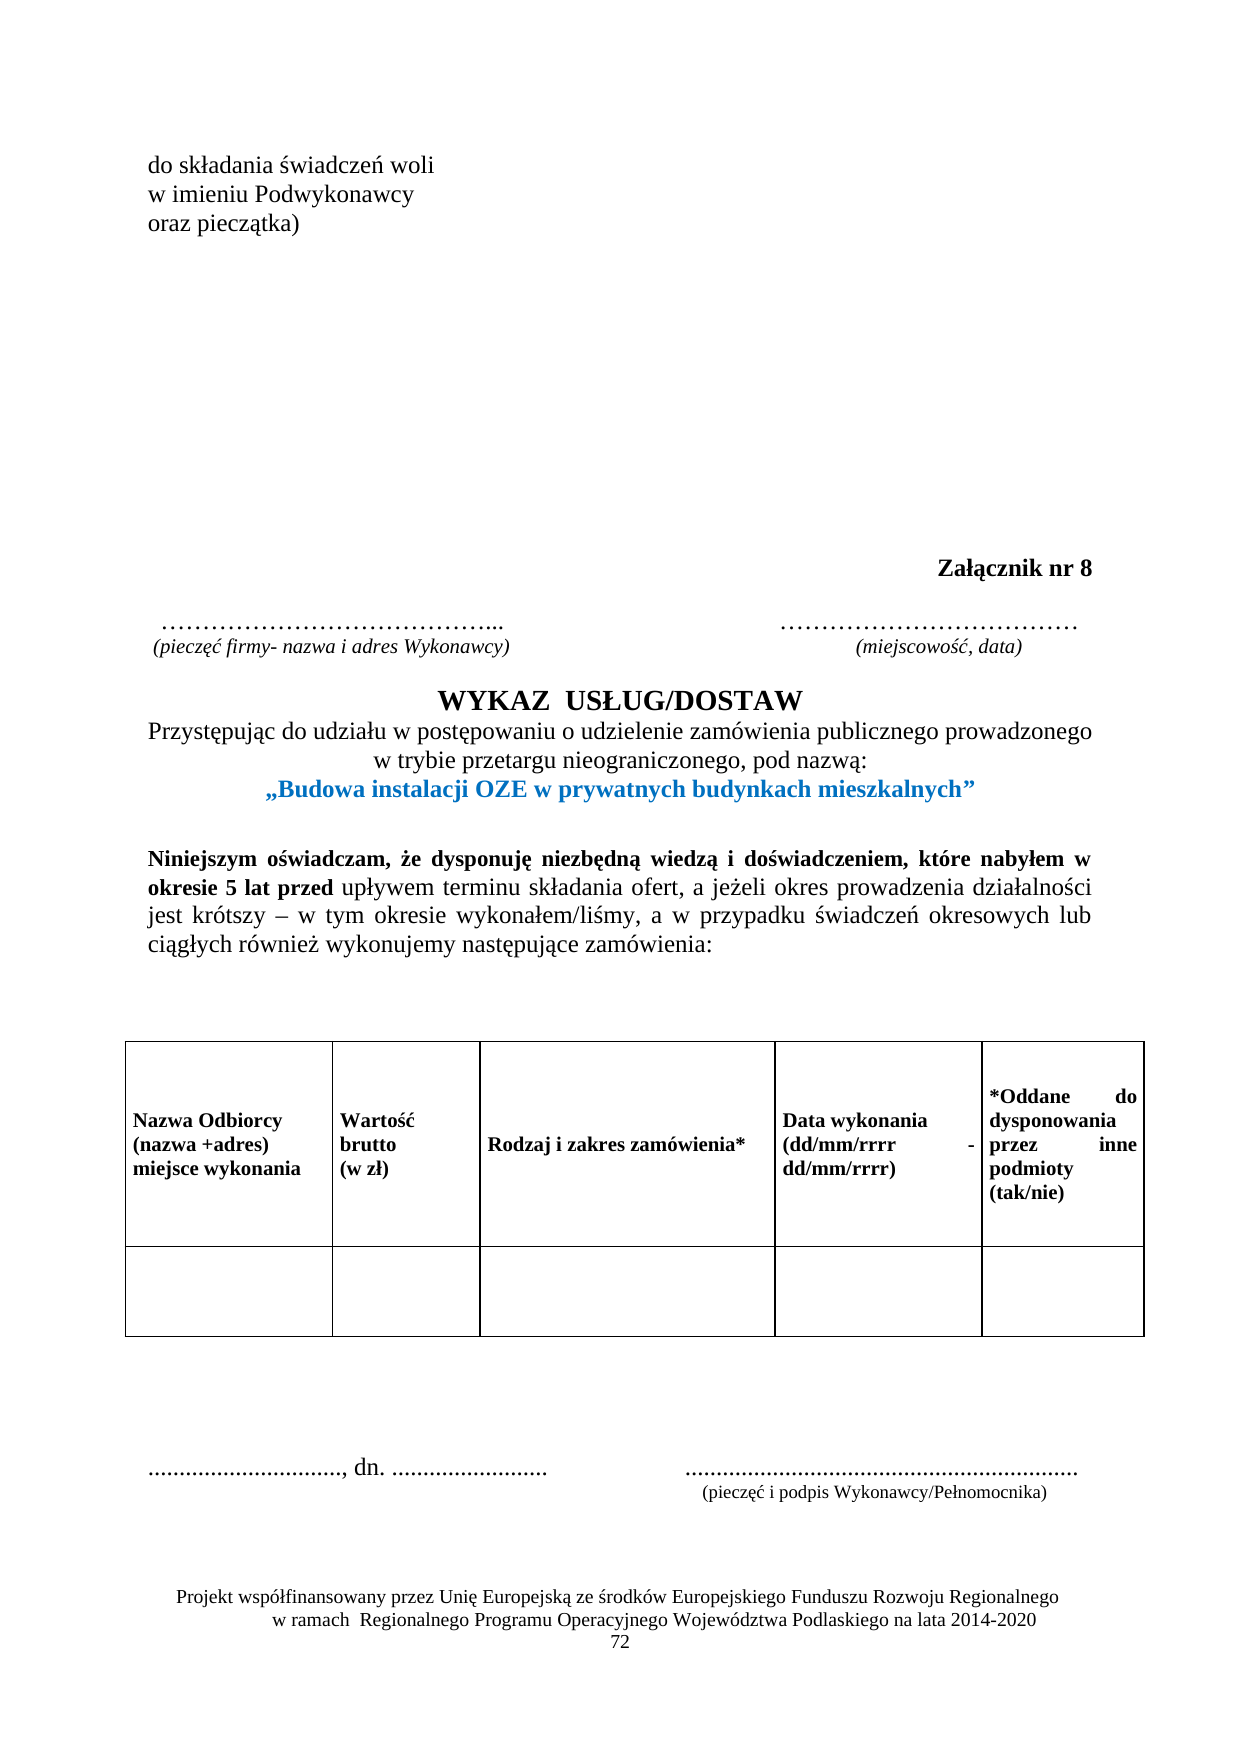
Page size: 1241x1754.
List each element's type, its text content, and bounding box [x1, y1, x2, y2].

text ..............................., dn. ......................... ............................................................... [148, 1452, 1196, 1481]
table_cell [333, 1247, 479, 1336]
text WYKAZ USŁUG/DOSTAW [148, 683, 1092, 716]
table_cell [983, 1247, 1143, 1336]
text Załącznik nr 8 [148, 553, 1092, 582]
table_header Nazwa Odbiorcy (nazwa +adres) miejsce wykonania [126, 1042, 332, 1246]
table_cell [481, 1247, 774, 1336]
text (pieczęć firmy- nazwa i adres Wykonawcy) (miejscowość, data) [148, 634, 1092, 658]
table_header Rodzaj i zakres zamówienia* [481, 1042, 774, 1246]
text w imieniu Podwykonawcy [148, 179, 1092, 208]
text Niniejszym oświadczam, że dysponuję niezbędną wiedzą i doświadczeniem, które nabyłem w okresie 5 lat przed upływem terminu składania ofert, a jeżeli okres prowadzenia działalności jest krótszy – w tym okresie wykonałem/liśmy, a w przypadku świadczeń okresowych lub ciągłych również wykonujemy następujące zamówienia: [148, 845, 1092, 958]
text Przystępując do udziału w postępowaniu o udzielenie zamówienia publicznego prowadzonego w trybie przetargu nieograniczonego, pod nazwą: [148, 716, 1092, 774]
table_header Data wykonania (dd/mm/rrrr - dd/mm/rrrr) [776, 1042, 981, 1246]
table_header *Oddane do dysponowania przez inne podmioty (tak/nie) [983, 1042, 1143, 1246]
table_cell [776, 1247, 981, 1336]
text oraz pieczątka) [148, 208, 1092, 237]
text (pieczęć i podpis Wykonawcy/Pełnomocnika) [665, 1481, 1092, 1502]
table_cell [126, 1247, 332, 1336]
table_header Wartość brutto (w zł) [333, 1042, 479, 1246]
text „Budowa instalacji OZE w prywatnych budynkach mieszkalnych” [148, 774, 1092, 802]
text …………………………………... ……………………………… [148, 606, 1092, 634]
text do składania świadczeń woli [148, 150, 1092, 179]
